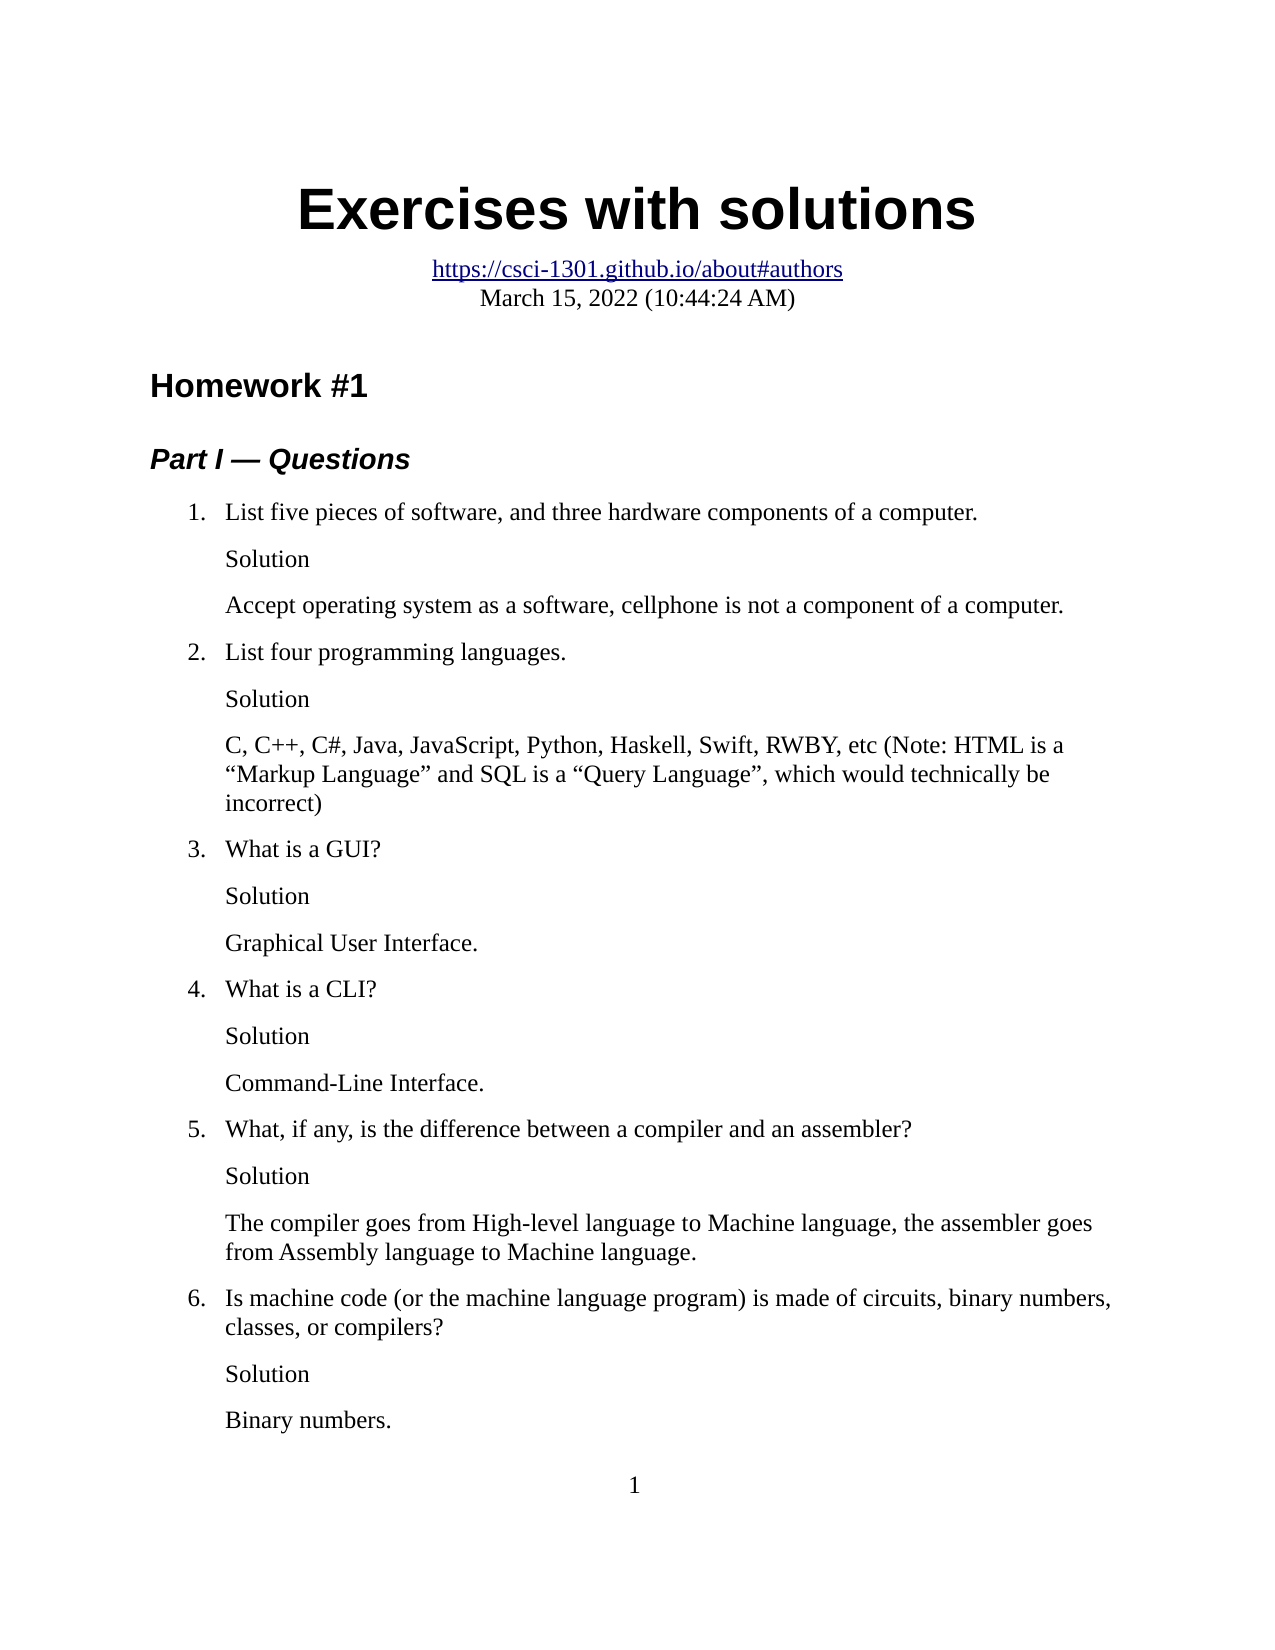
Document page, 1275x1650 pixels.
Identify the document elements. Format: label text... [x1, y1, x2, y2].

text https://csci-1301.github.io/about#authors [150, 254, 1125, 283]
title Exercises with solutions [150, 175, 1125, 242]
text March 15, 2022 (10:44:24 AM) [150, 283, 1125, 312]
list What is a CLI? [187, 974, 1125, 1003]
list Solution [187, 1359, 1125, 1387]
list Solution [187, 881, 1125, 910]
list Binary numbers. [187, 1405, 1125, 1434]
list The compiler goes from High-level language to Machine language, the assembler goes from Assembly language to Machine language. [187, 1208, 1125, 1265]
list Solution [187, 1021, 1125, 1050]
list C, C++, C#, Java, JavaScript, Python, Haskell, Swift, RWBY, etc (Note: HTML is a “Markup Language” and SQL is a “Query Language”, which would technically be incorrect) [187, 730, 1125, 817]
list Solution [187, 1161, 1125, 1190]
list Is machine code (or the machine language program) is made of circuits, binary numbers, classes, or compilers? [187, 1283, 1125, 1341]
list Graphical User Interface. [187, 928, 1125, 957]
list What is a GUI? [187, 834, 1125, 863]
subtitle Homework #1 [150, 366, 1125, 404]
list Solution [187, 684, 1125, 712]
list List four programming languages. [187, 637, 1125, 666]
list Accept operating system as a software, cellphone is not a component of a computer. [187, 590, 1125, 619]
list List five pieces of software, and three hardware components of a computer. [187, 497, 1125, 526]
subtitle Part I — Questions [150, 442, 1125, 476]
list Solution [187, 544, 1125, 572]
list Command-Line Interface. [187, 1068, 1125, 1097]
list What, if any, is the difference between a compiler and an assembler? [187, 1114, 1125, 1143]
